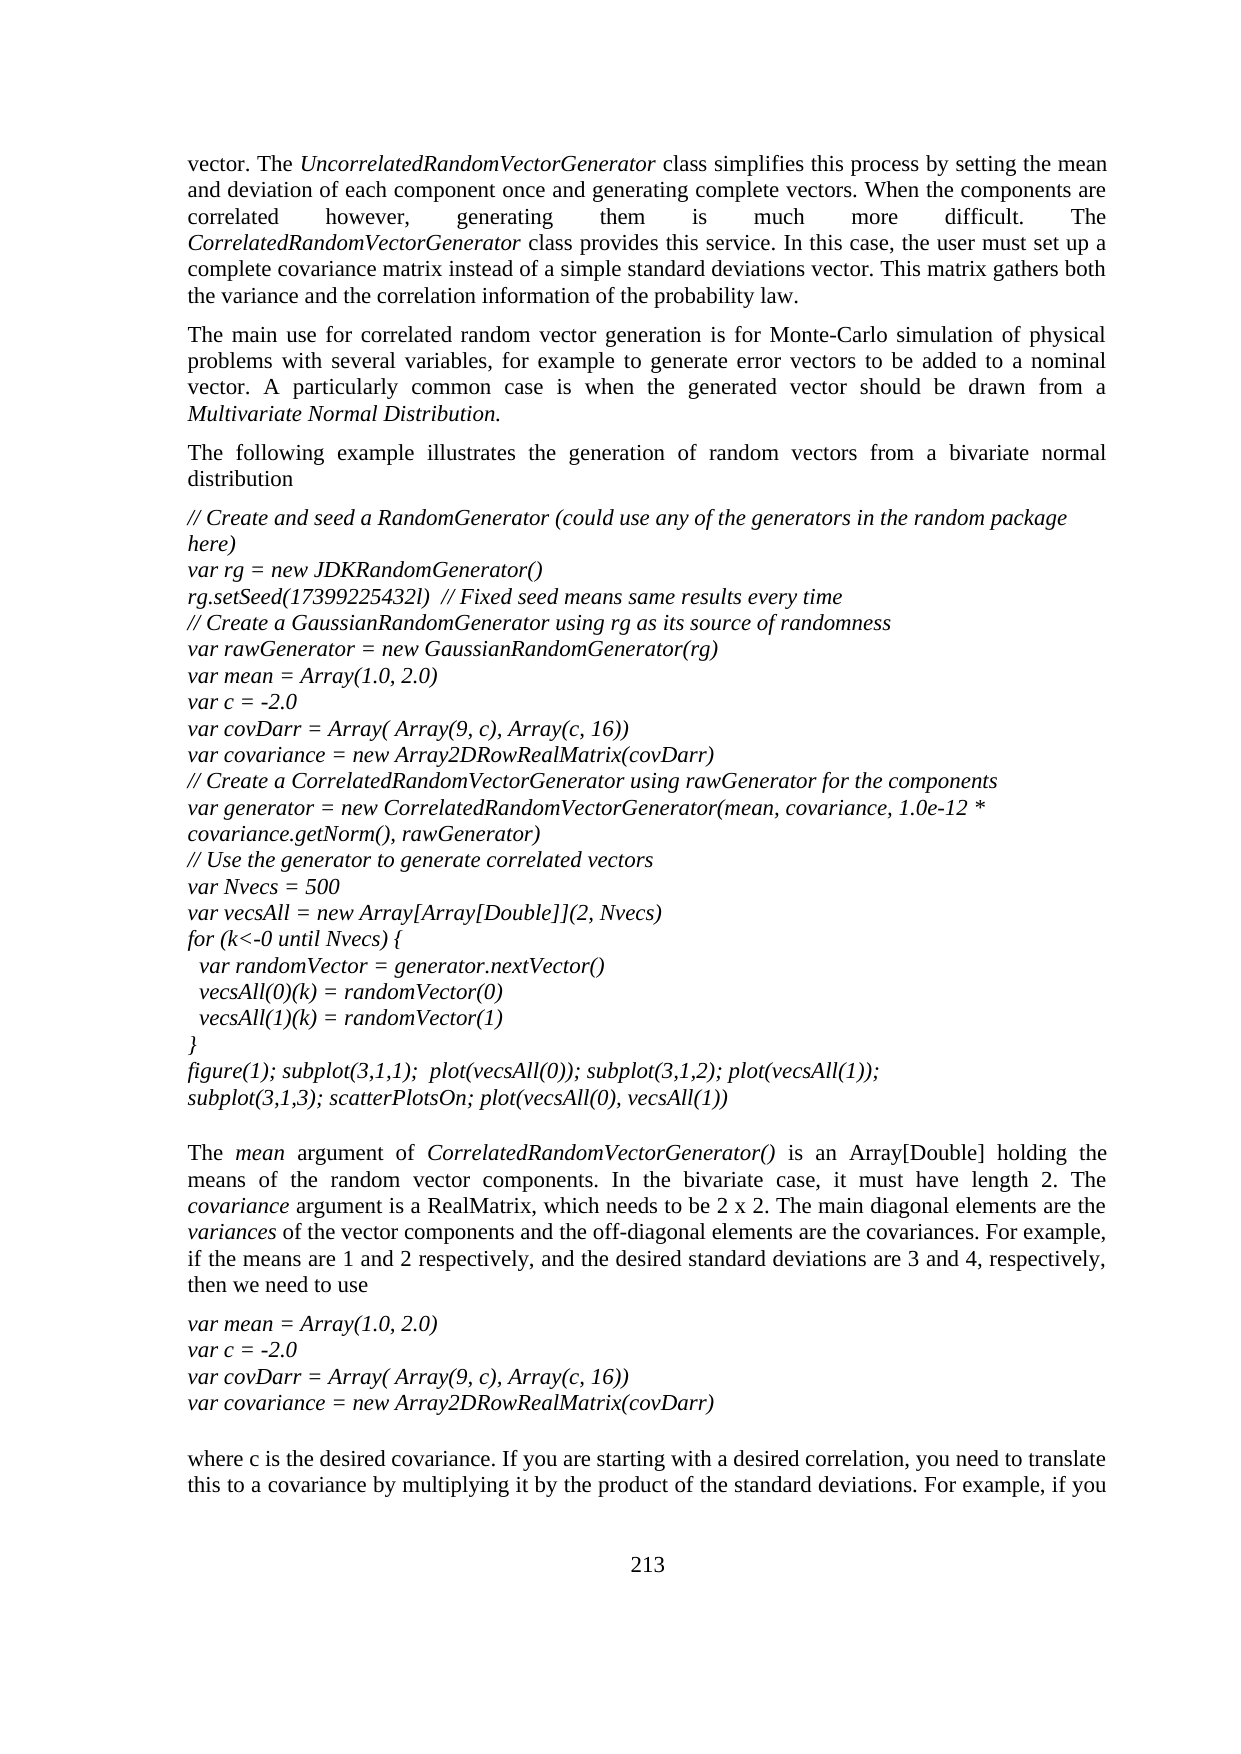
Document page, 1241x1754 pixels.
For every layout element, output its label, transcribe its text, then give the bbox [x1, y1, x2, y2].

text var randomVector = generator.nextVector() [187, 952, 1108, 978]
text // Create and seed a RandomGenerator (could use any of the generators in the random package here) [187, 504, 1108, 556]
text var c = -2.0 [187, 1336, 1108, 1363]
text vecsAll(1)(k) = randomVector(1) [187, 1004, 1108, 1031]
text The main use for correlated random vector generation is for Monte-Carlo simulation of physical problems with several variables, for example to generate error vectors to be added to a nominal vector. A particularly common case is when the generated vector should be drawn from a Multivariate Normal Distribution. [187, 321, 1108, 426]
text vecsAll(0)(k) = randomVector(0) [187, 978, 1108, 1004]
text var rawGenerator = new GaussianRandomGenerator(rg) [187, 636, 1108, 662]
text var rg = new JDKRandomGenerator() [187, 556, 1108, 583]
text // Create a CorrelatedRandomVectorGenerator using rawGenerator for the components [187, 767, 1108, 794]
text var covariance = new Array2DRowRealMatrix(covDarr) [187, 741, 1108, 767]
text var vecsAll = new Array[Array[Double]](2, Nvecs) [187, 899, 1108, 925]
text var generator = new CorrelatedRandomVectorGenerator(mean, covariance, 1.0e-12 * covariance.getNorm(), rawGenerator) [187, 794, 1108, 846]
text var covariance = new Array2DRowRealMatrix(covDarr) [187, 1389, 1108, 1415]
text var covDarr = Array( Array(9, c), Array(c, 16)) [187, 1363, 1108, 1389]
text figure(1); subplot(3,1,1); plot(vecsAll(0)); subplot(3,1,2); plot(vecsAll(1)); [187, 1057, 1108, 1083]
text var mean = Array(1.0, 2.0) [187, 1310, 1108, 1336]
text var Nvecs = 500 [187, 873, 1108, 899]
text } [187, 1031, 1108, 1057]
text for (k<-0 until Nvecs) { [187, 925, 1108, 952]
text var covDarr = Array( Array(9, c), Array(c, 16)) [187, 714, 1108, 741]
text // Create a GaussianRandomGenerator using rg as its source of randomness [187, 609, 1108, 636]
text var c = -2.0 [187, 688, 1108, 714]
text The following example illustrates the generation of random vectors from a bivariate normal distribution [187, 438, 1108, 491]
text // Use the generator to generate correlated vectors [187, 846, 1108, 873]
text var mean = Array(1.0, 2.0) [187, 662, 1108, 688]
text rg.setSeed(17399225432l) // Fixed seed means same results every time [187, 583, 1108, 609]
text subplot(3,1,3); scatterPlotsOn; plot(vecsAll(0), vecsAll(1)) [187, 1083, 1108, 1110]
text The mean argument of CorrelatedRandomVectorGenerator() is an Array[Double] holding the means of the random vector components. In the bivariate case, it must have length 2. The covariance argument is a RealMatrix, which needs to be 2 x 2. The main diagonal elements are the variances of the vector components and the off-diagonal elements are the covariances. For example, if the means are 1 and 2 respectively, and the desired standard deviations are 3 and 4, respectively, then we need to use [187, 1139, 1108, 1297]
text where c is the desired covariance. If you are starting with a desired correlation, you need to translate this to a covariance by multiplying it by the product of the standard deviations. For example, if you [187, 1445, 1108, 1498]
text vector. The UncorrelatedRandomVectorGenerator class simplifies this process by setting the mean and deviation of each component once and generating complete vectors. When the components are correlated however, generating them is much more difficult. The CorrelatedRandomVectorGenerator class provides this service. In this case, the user must set up a complete covariance matrix instead of a simple standard deviations vector. This matrix gathers both the variance and the correlation information of the probability law. [187, 150, 1108, 308]
